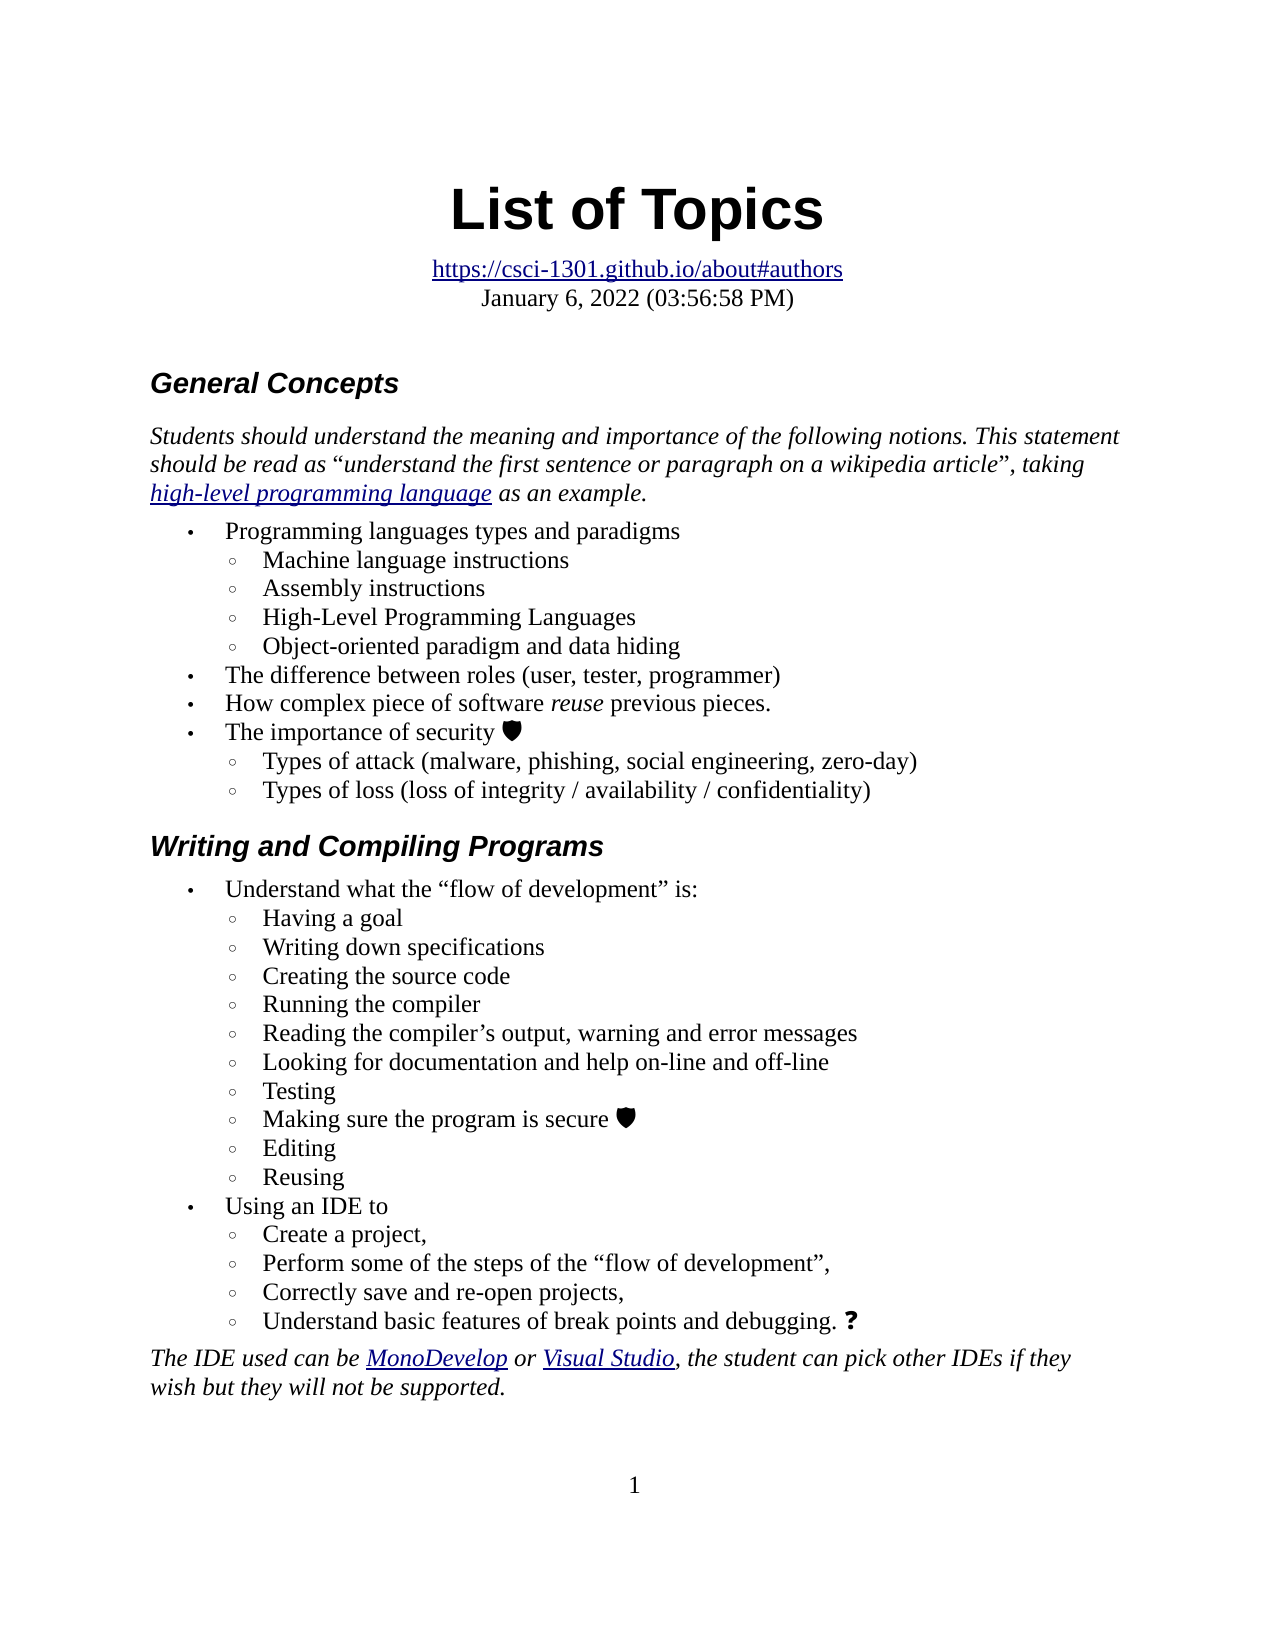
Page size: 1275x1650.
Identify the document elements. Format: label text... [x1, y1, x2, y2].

list How complex piece of software reuse previous pieces. [187, 688, 1125, 717]
title List of Topics [150, 175, 1125, 242]
subtitle Writing and Compiling Programs [150, 828, 1125, 862]
list High-Level Programming Languages [225, 602, 1125, 631]
list Editing [225, 1133, 1125, 1162]
list Create a project, [225, 1219, 1125, 1248]
list Programming languages types and paradigms [187, 516, 1125, 545]
list Reading the compiler’s output, warning and error messages [225, 1018, 1125, 1047]
list Types of loss (loss of integrity / availability / confidentiality) [225, 775, 1125, 803]
list Perform some of the steps of the “flow of development”, [225, 1248, 1125, 1277]
list Looking for documentation and help on-line and off-line [225, 1047, 1125, 1076]
list Machine language instructions [225, 545, 1125, 573]
list Object-oriented paradigm and data hiding [225, 631, 1125, 660]
list Types of attack (malware, phishing, social engineering, zero-day) [225, 746, 1125, 775]
list Reusing [225, 1162, 1125, 1191]
list Correctly save and re-open projects, [225, 1277, 1125, 1306]
list The importance of security 🛡️ [187, 717, 1125, 746]
subtitle General Concepts [150, 366, 1125, 399]
list Assembly instructions [225, 573, 1125, 602]
list Running the compiler [225, 989, 1125, 1018]
list Testing [225, 1076, 1125, 1104]
list Creating the source code [225, 961, 1125, 989]
list Understand basic features of break points and debugging. ❓ [225, 1306, 1125, 1334]
text January 6, 2022 (03:56:58 PM) [150, 283, 1125, 312]
text https://csci-1301.github.io/about#authors [150, 254, 1125, 283]
list Understand what the “flow of development” is: [187, 874, 1125, 903]
list Having a goal [225, 903, 1125, 932]
list Using an IDE to [187, 1191, 1125, 1219]
list The difference between roles (user, tester, programmer) [187, 660, 1125, 688]
list Writing down specifications [225, 932, 1125, 961]
text The IDE used can be MonoDevelop or Visual Studio, the student can pick other IDEs if they wish but they will not be supported. [150, 1343, 1125, 1401]
text Students should understand the meaning and importance of the following notions. This statement should be read as “understand the first sentence or paragraph on a wikipedia article”, taking high-level programming language as an example. [150, 421, 1125, 507]
list Making sure the program is secure 🛡️ [225, 1104, 1125, 1133]
